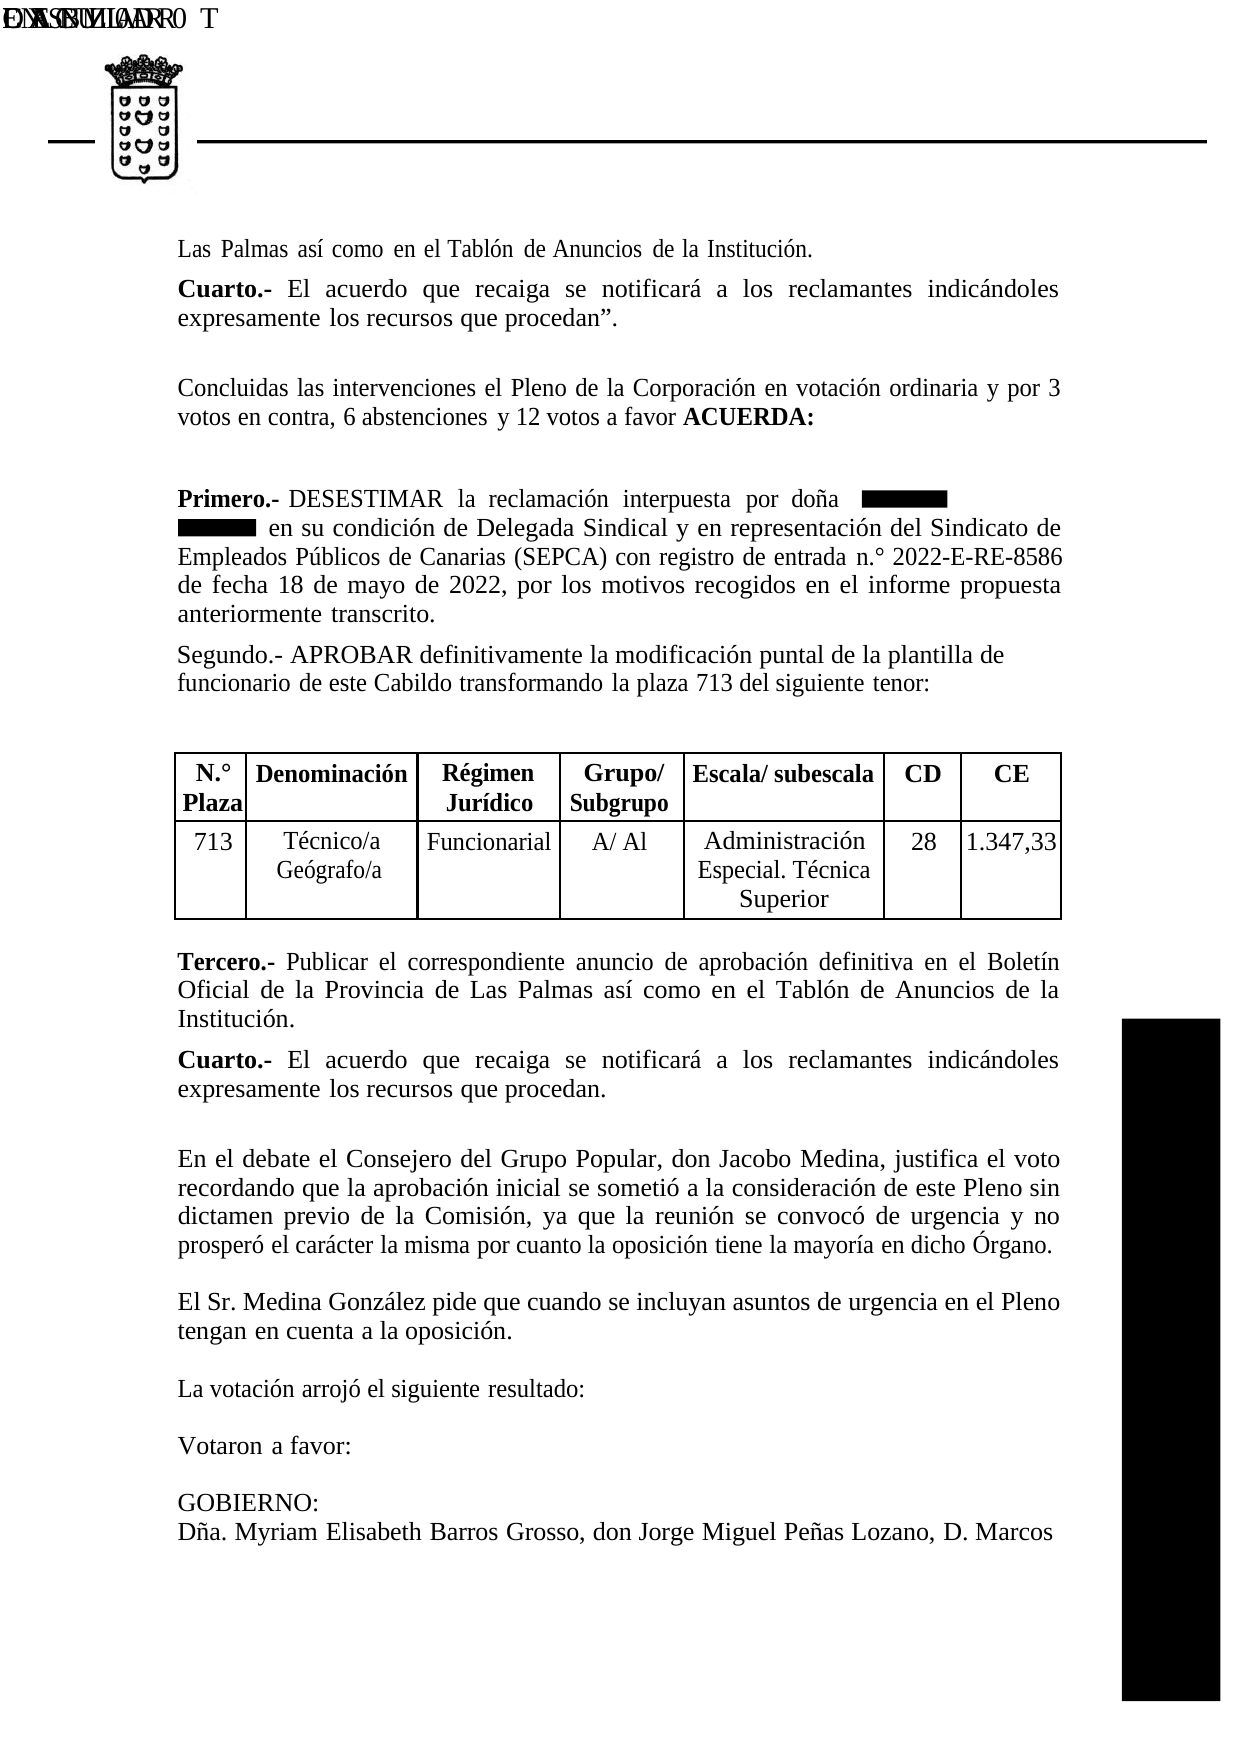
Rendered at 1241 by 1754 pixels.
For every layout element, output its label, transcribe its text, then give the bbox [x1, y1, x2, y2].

text Cuarto.- El acuerdo que recaiga se notificará a los reclamantes indicándoles expresamente los recursos que procedan. [177, 1046, 1059, 1103]
text GOBIERNO: [177, 1487, 1121, 1517]
table_cell 1.347,33 [962, 822, 1060, 917]
text Primero.- DESESTIMAR la reclamación interpuesta por doña [177, 484, 1230, 513]
picture [95, 38, 197, 194]
table_cell Técnico/a Geógrafo/a [247, 822, 416, 917]
table_header CD [885, 754, 960, 820]
table_cell 28 [885, 822, 960, 917]
table_cell Administración Especial. Técnica Superior [685, 822, 883, 917]
text Votaron a favor: [177, 1430, 1121, 1460]
table_header Grupo/ Subgrupo [561, 754, 683, 820]
table_cell 713 [176, 822, 245, 917]
text Segundo.- APROBAR definitivamente la modificación puntal de la plantilla de funcionario de este Cabildo transformando la plaza 713 del siguiente tenor: [177, 641, 1074, 697]
text La votación arrojó el siguiente resultado: [177, 1373, 1121, 1403]
text Las Palmas así como en el Tablón de Anuncios de la Institución. [177, 233, 1230, 263]
text El Sr. Medina González pide que cuando se incluyan asuntos de urgencia en el Pleno tengan en cuenta a la oposición. [177, 1287, 1061, 1345]
text Tercero.- Publicar el correspondiente anuncio de aprobación definitiva en el Boletín Oficial de la Provincia de Las Palmas así como en el Tablón de Anuncios de la Institución. [177, 948, 1062, 1033]
table_header Escala/ subescala [685, 754, 883, 820]
text en su condición de Delegada Sindical y en representación del Sindicato de Empleados Públicos de Canarias (SEPCA) con registro de entrada n.° 2022-E-RE-8586 de fecha 18 de mayo de 2022, por los motivos recogidos en el informe propuesta anteriormente transcrito. [177, 514, 1063, 628]
table_cell Funcionarial [419, 822, 559, 917]
table_header Régimen Jurídico [419, 754, 559, 820]
table_cell A/ Al [561, 822, 683, 917]
table_header N.° Plaza [176, 754, 245, 820]
text En el debate el Consejero del Grupo Popular, don Jacobo Medina, justifica el voto recordando que la aprobación inicial se sometió a la consideración de este Pleno sin dictamen previo de la Comisión, ya que la reunión se convocó de urgencia y no prosperó el carácter la misma por cuanto la oposición tiene la mayoría en dicho Órgano. [177, 1144, 1062, 1259]
table_header CE [962, 754, 1060, 820]
table_header Denominación [247, 754, 416, 820]
text Dña. Myriam Elisabeth Barros Grosso, don Jorge Miguel Peñas Lozano, D. Marcos [177, 1517, 1121, 1546]
text Cuarto.- El acuerdo que recaiga se notificará a los reclamantes indicándoles expresamente los recursos que procedan”. [177, 275, 1059, 332]
text Concluidas las intervenciones el Pleno de la Corporación en votación ordinaria y por 3 votos en contra, 6 abstenciones y 12 votos a favor ACUERDA: [177, 374, 1063, 431]
text [1221, 1487, 1230, 1517]
